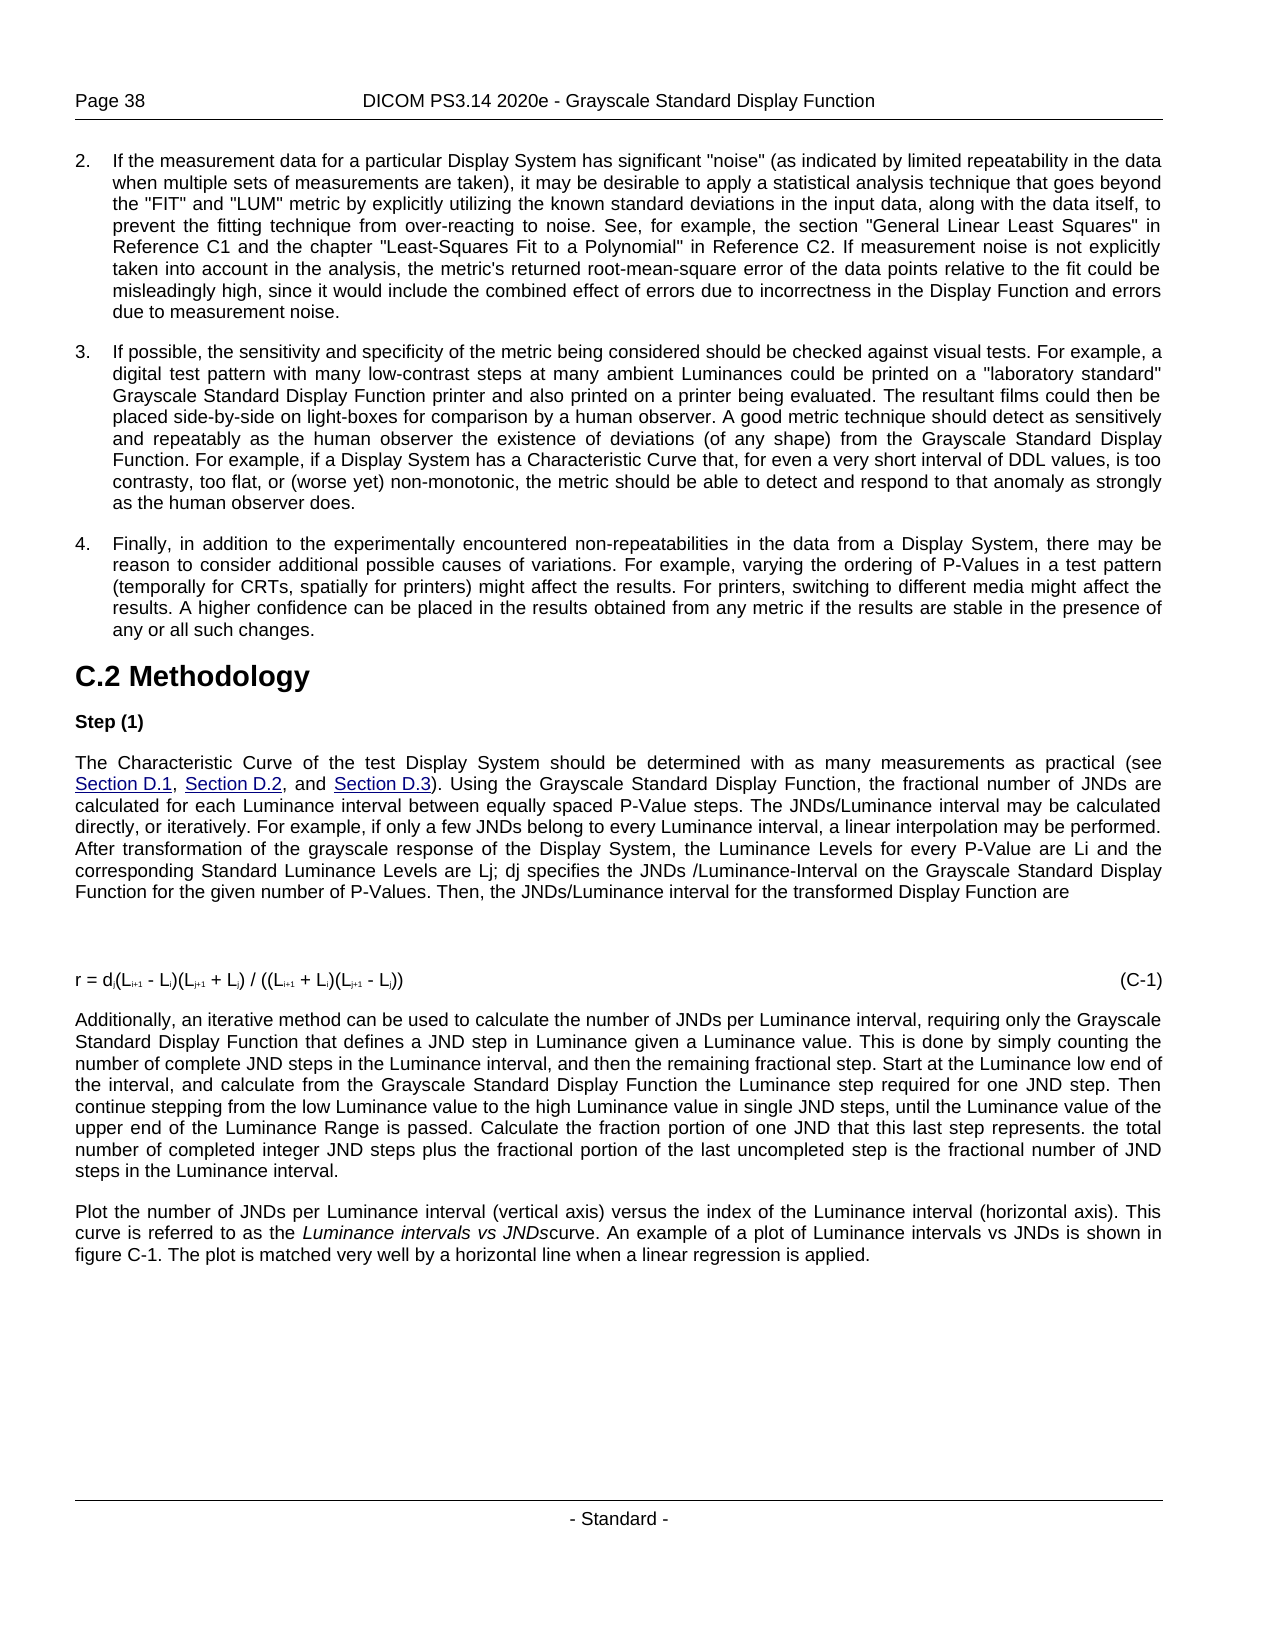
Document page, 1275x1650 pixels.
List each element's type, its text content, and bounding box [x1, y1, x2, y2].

text 2. If the measurement data for a particular Display System has significant "noise" (as indicated by limited repeatability in the data when multiple sets of measurements are taken), it may be desirable to apply a statistical analysis technique that goes beyond the "FIT" and "LUM" metric by explicitly utilizing the known standard deviations in the input data, along with the data itself, to prevent the fitting technique from over-reacting to noise. See, for example, the section "General Linear Least Squares" in Reference C1 and the chapter "Least-Squares Fit to a Polynomial" in Reference C2. If measurement noise is not explicitly taken into account in the analysis, the metric's returned root-mean-square error of the data points relative to the fit could be misleadingly high, since it would include the combined effect of errors due to incorrectness in the Display Function and errors due to measurement noise. [75, 150, 1162, 322]
text The Characteristic Curve of the test Display System should be determined with as many measurements as practical (see Section D.1, Section D.2, and Section D.3). Using the Grayscale Standard Display Function, the fractional number of JNDs are calculated for each Luminance interval between equally spaced P-Value steps. The JNDs/Luminance interval may be calculated directly, or iteratively. For example, if only a few JNDs belong to every Luminance interval, a linear interpolation may be performed. After transformation of the grayscale response of the Display System, the Luminance Levels for every P-Value are Li and the corresponding Standard Luminance Levels are Lj; dj specifies the JNDs /Luminance-Interval on the Grayscale Standard Display Function for the given number of P-Values. Then, the JNDs/Luminance interval for the transformed Display Function are [75, 752, 1162, 903]
text Additionally, an iterative method can be used to calculate the number of JNDs per Luminance interval, requiring only the Grayscale Standard Display Function that defines a JND step in Luminance given a Luminance value. This is done by simply counting the number of complete JND steps in the Luminance interval, and then the remaining fractional step. Start at the Luminance low end of the interval, and calculate from the Grayscale Standard Display Function the Luminance step required for one JND step. Then continue stepping from the low Luminance value to the high Luminance value in single JND steps, until the Luminance value of the upper end of the Luminance Range is passed. Calculate the fraction portion of one JND that this last step represents. the total number of completed integer JND steps plus the fractional portion of the last uncompleted step is the fractional number of JND steps in the Luminance interval. [75, 1009, 1162, 1182]
text 3. If possible, the sensitivity and specificity of the metric being considered should be checked against visual tests. For example, a digital test pattern with many low-contrast steps at many ambient Luminances could be printed on a "laboratory standard" Grayscale Standard Display Function printer and also printed on a printer being evaluated. The resultant films could then be placed side-by-side on light-boxes for comparison by a human observer. A good metric technique should detect as sensitively and repeatably as the human observer the existence of deviations (of any shape) from the Grayscale Standard Display Function. For example, if a Display System has a Characteristic Curve that, for even a very short interval of DDL values, is too contrasty, too flat, or (worse yet) non-monotonic, the metric should be able to detect and respond to that anomaly as strongly as the human observer does. [75, 341, 1162, 514]
text Step (1) [75, 711, 1162, 733]
table_header (C-1) [1095, 969, 1162, 990]
text C.2 Methodology [75, 659, 1162, 693]
text 4. Finally, in addition to the experimentally encountered non-repeatabilities in the data from a Display System, there may be reason to consider additional possible causes of variations. For example, varying the ordering of P-Values in a test pattern (temporally for CRTs, spatially for printers) might affect the results. For printers, switching to different media might affect the results. A higher confidence can be placed in the results obtained from any metric if the results are stable in the presence of any or all such changes. [75, 532, 1162, 640]
text Plot the number of JNDs per Luminance interval (vertical axis) versus the index of the Luminance interval (horizontal axis). This curve is referred to as the Luminance intervals vs JNDscurve. An example of a plot of Luminance intervals vs JNDs is shown in figure C-1. The plot is matched very well by a horizontal line when a linear regression is applied. [75, 1200, 1162, 1265]
table_header r = dj(Li+1 - Li)(Lj+1 + Lj) / ((Li+1 + Li)(Lj+1 - Lj)) [75, 969, 1094, 990]
